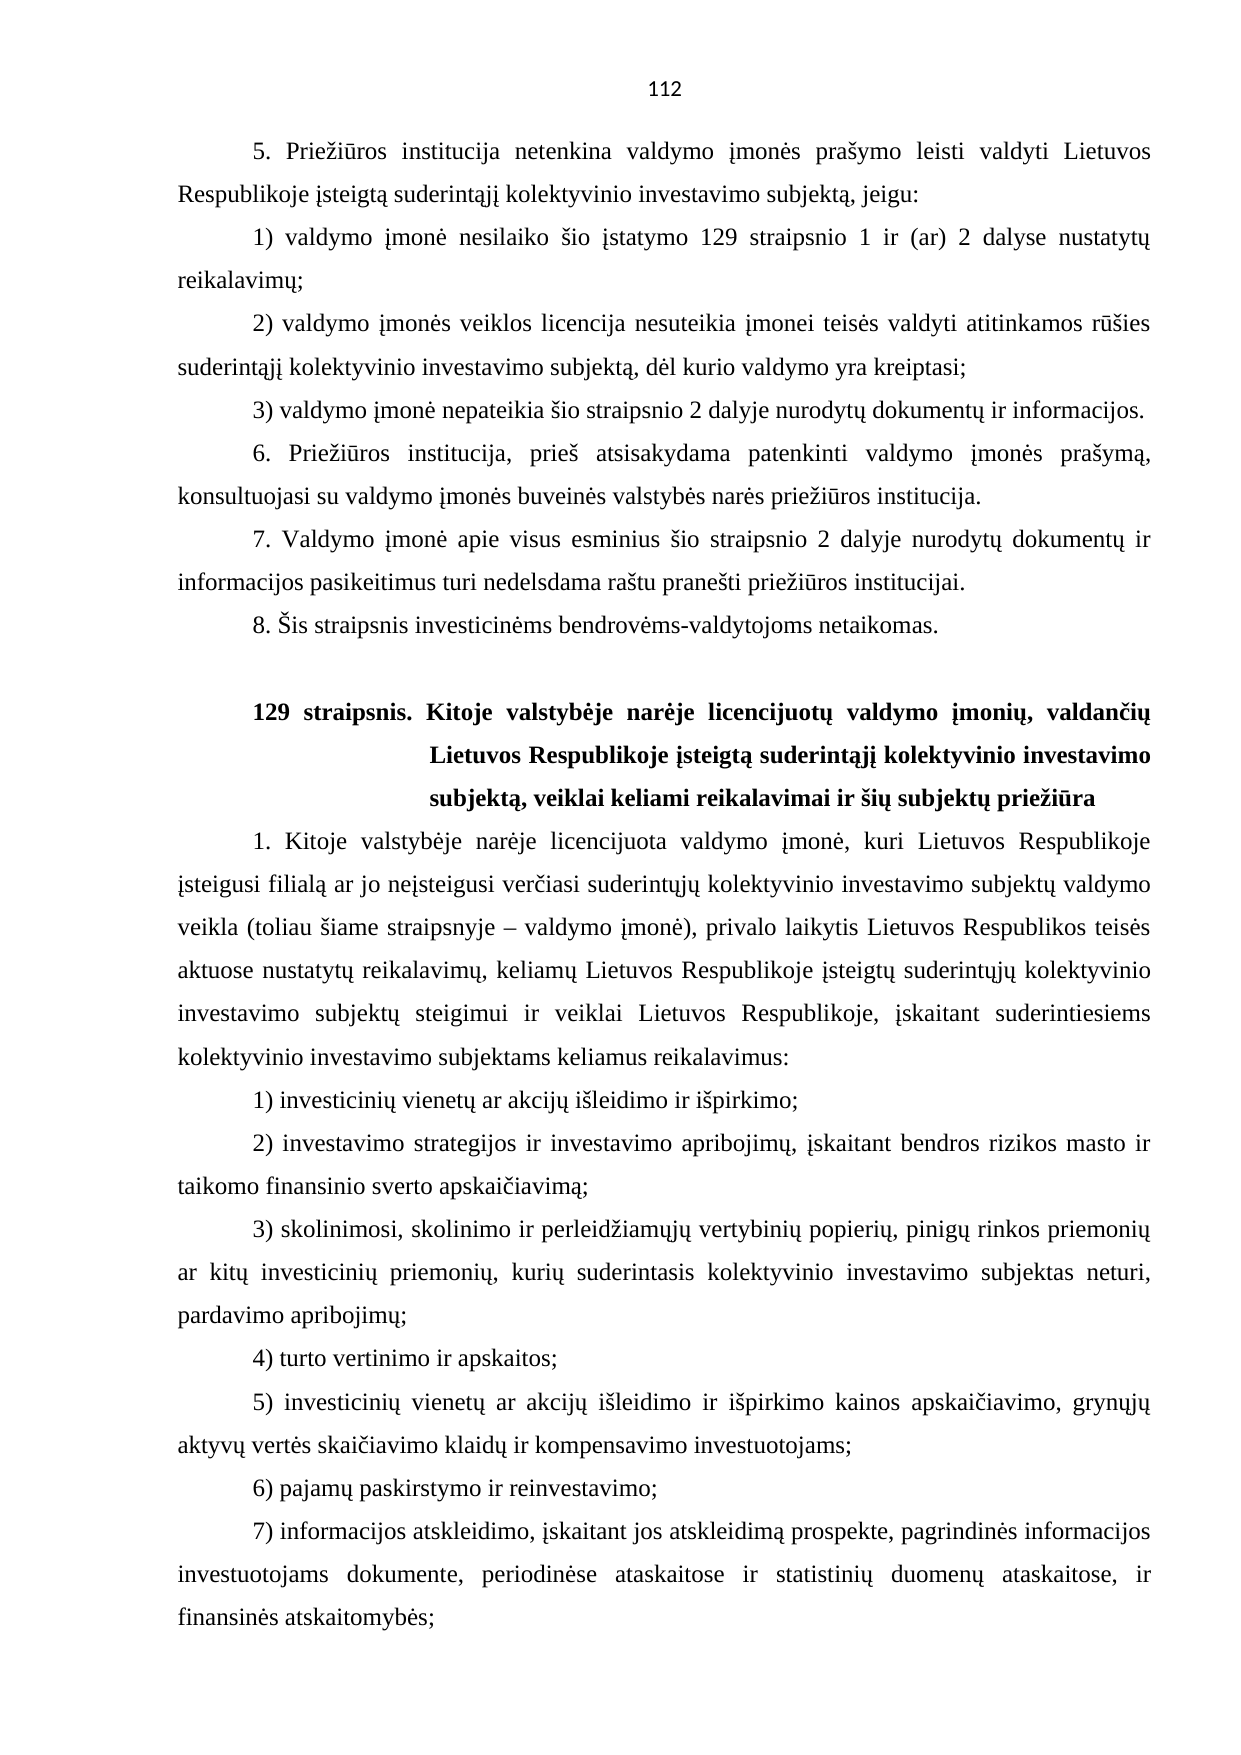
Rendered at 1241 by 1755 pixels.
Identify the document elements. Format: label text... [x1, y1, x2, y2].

text 6) pajamų paskirstymo ir reinvestavimo; [177, 1473, 1152, 1502]
text 3) skolinimosi, skolinimo ir perleidžiamųjų vertybinių popierių, pinigų rinkos priemonių ar kitų investicinių priemonių, kurių suderintasis kolektyvinio investavimo subjektas neturi, pardavimo apribojimų; [177, 1214, 1152, 1329]
text 1) investicinių vienetų ar akcijų išleidimo ir išpirkimo; [177, 1085, 1152, 1113]
text 1) valdymo įmonė nesilaiko šio įstatymo 129 straipsnio 1 ir (ar) 2 dalyse nustatytų reikalavimų; [177, 222, 1152, 294]
text 4) turto vertinimo ir apskaitos; [177, 1343, 1152, 1372]
text 5. Priežiūros institucija netenkina valdymo įmonės prašymo leisti valdyti Lietuvos Respublikoje įsteigtą suderintąjį kolektyvinio investavimo subjektą, jeigu: [177, 136, 1152, 208]
text 6. Priežiūros institucija, prieš atsisakydama patenkinti valdymo įmonės prašymą, konsultuojasi su valdymo įmonės buveinės valstybės narės priežiūros institucija. [177, 438, 1152, 510]
text 7) informacijos atskleidimo, įskaitant jos atskleidimą prospekte, pagrindinės informacijos investuotojams dokumente, periodinėse ataskaitose ir statistinių duomenų ataskaitose, ir finansinės atskaitomybės; [177, 1516, 1152, 1631]
text 2) valdymo įmonės veiklos licencija nesuteikia įmonei teisės valdyti atitinkamos rūšies suderintąjį kolektyvinio investavimo subjektą, dėl kurio valdymo yra kreiptasi; [177, 308, 1152, 380]
text 129 straipsnis. Kitoje valstybėje narėje licencijuotų valdymo įmonių, valdančių Lietuvos Respublikoje įsteigtą suderintąjį kolektyvinio investavimo subjektą, veiklai keliami reikalavimai ir šių subjektų priežiūra [252, 697, 1152, 812]
text 5) investicinių vienetų ar akcijų išleidimo ir išpirkimo kainos apskaičiavimo, grynųjų aktyvų vertės skaičiavimo klaidų ir kompensavimo investuotojams; [177, 1387, 1152, 1458]
text 7. Valdymo įmonė apie visus esminius šio straipsnio 2 dalyje nurodytų dokumentų ir informacijos pasikeitimus turi nedelsdama raštu pranešti priežiūros institucijai. [177, 524, 1152, 596]
text 3) valdymo įmonė nepateikia šio straipsnio 2 dalyje nurodytų dokumentų ir informacijos. [177, 395, 1152, 423]
text 2) investavimo strategijos ir investavimo apribojimų, įskaitant bendros rizikos masto ir taikomo finansinio sverto apskaičiavimą; [177, 1128, 1152, 1200]
text 8. Šis straipsnis investicinėms bendrovėms-valdytojoms netaikomas. [177, 610, 1152, 639]
text 1. Kitoje valstybėje narėje licencijuota valdymo įmonė, kuri Lietuvos Respublikoje įsteigusi filialą ar jo neįsteigusi verčiasi suderintųjų kolektyvinio investavimo subjektų valdymo veikla (toliau šiame straipsnyje – valdymo įmonė), privalo laikytis Lietuvos Respublikos teisės aktuose nustatytų reikalavimų, keliamų Lietuvos Respublikoje įsteigtų suderintųjų kolektyvinio investavimo subjektų steigimui ir veiklai Lietuvos Respublikoje, įskaitant suderintiesiems kolektyvinio investavimo subjektams keliamus reikalavimus: [177, 826, 1152, 1070]
